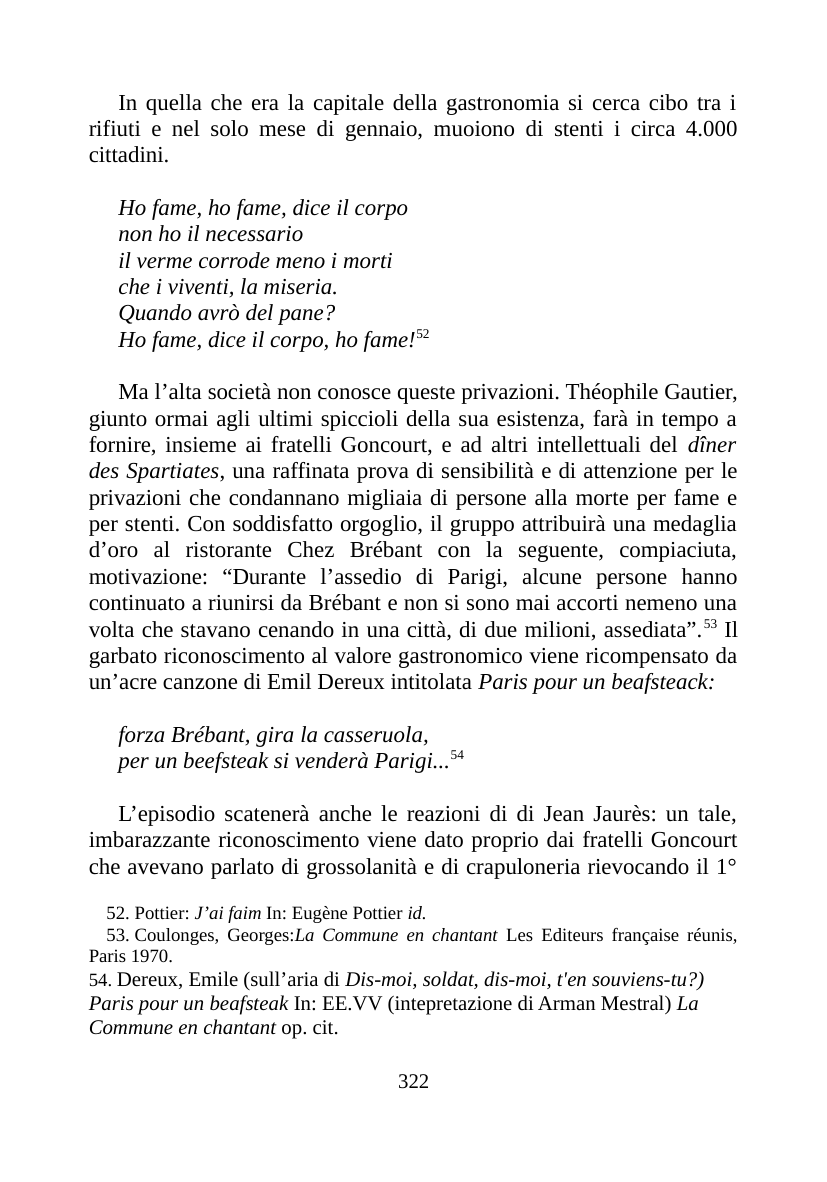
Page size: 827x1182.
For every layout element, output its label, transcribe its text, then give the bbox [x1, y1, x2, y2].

text che i viventi, la miseria. [88, 273, 738, 299]
text il verme corrode meno i morti [88, 247, 738, 273]
text L’episodio scatenerà anche le reazioni di di Jean Jaurès: un tale, imbarazzante riconoscimento viene dato proprio dai fratelli Goncourt che avevano parlato di grossolanità e di crapuloneria rievocando il 1° [88, 800, 738, 879]
text Dereux, Emile (sull’aria di Dis-moi, soldat, dis-moi, t'en souviens-tu?) Paris pour un beafsteak In: EE.VV (intepretazione di Arman Mestral) La Commune en chantant op. cit. [88, 967, 738, 1039]
text In quella che era la capitale della gastronomia si cerca cibo tra i rifiuti e nel solo mese di gennaio, muoiono di stenti i circa 4.000 cittadini. [88, 88, 738, 168]
text Ho fame, dice il corpo, ho fame! [88, 326, 738, 352]
text Quando avrò del pane? [88, 299, 738, 326]
text per un beefsteak si venderà Parigi... [88, 747, 738, 774]
text forza Brébant, gira la casseruola, [88, 721, 738, 747]
text Ma l’alta società non conosce queste privazioni. Théophile Gautier, giunto ormai agli ultimi spiccioli della sua esistenza, farà in tempo a fornire, insieme ai fratelli Goncourt, e ad altri intellettuali del dîner des Spartiates, una raffinata prova di sensibilità e di attenzione per le privazioni che condannano migliaia di persone alla morte per fame e per stenti. Con soddisfatto orgoglio, il gruppo attribuirà una medaglia d’oro al ristorante Chez Brébant con la seguente, compiaciuta, motivazione: “Durante l’assedio di Parigi, alcune persone hanno continuato a riunirsi da Brébant e non si sono mai accorti nemeno una volta che stavano cenando in una città, di due milioni, assediata”. Il garbato riconoscimento al valore gastronomico viene ricompensato da un’acre canzone di Emil Dereux intitolata Paris pour un beafsteack: [88, 378, 738, 695]
text Coulonges, Georges:La Commune en chantant Les Editeurs française réunis, Paris 1970. [88, 924, 738, 967]
text Pottier: J’ai faim In: Eugène Pottier id. [88, 902, 738, 924]
text non ho il necessario [88, 220, 738, 247]
text Ho fame, ho fame, dice il corpo [88, 194, 738, 220]
